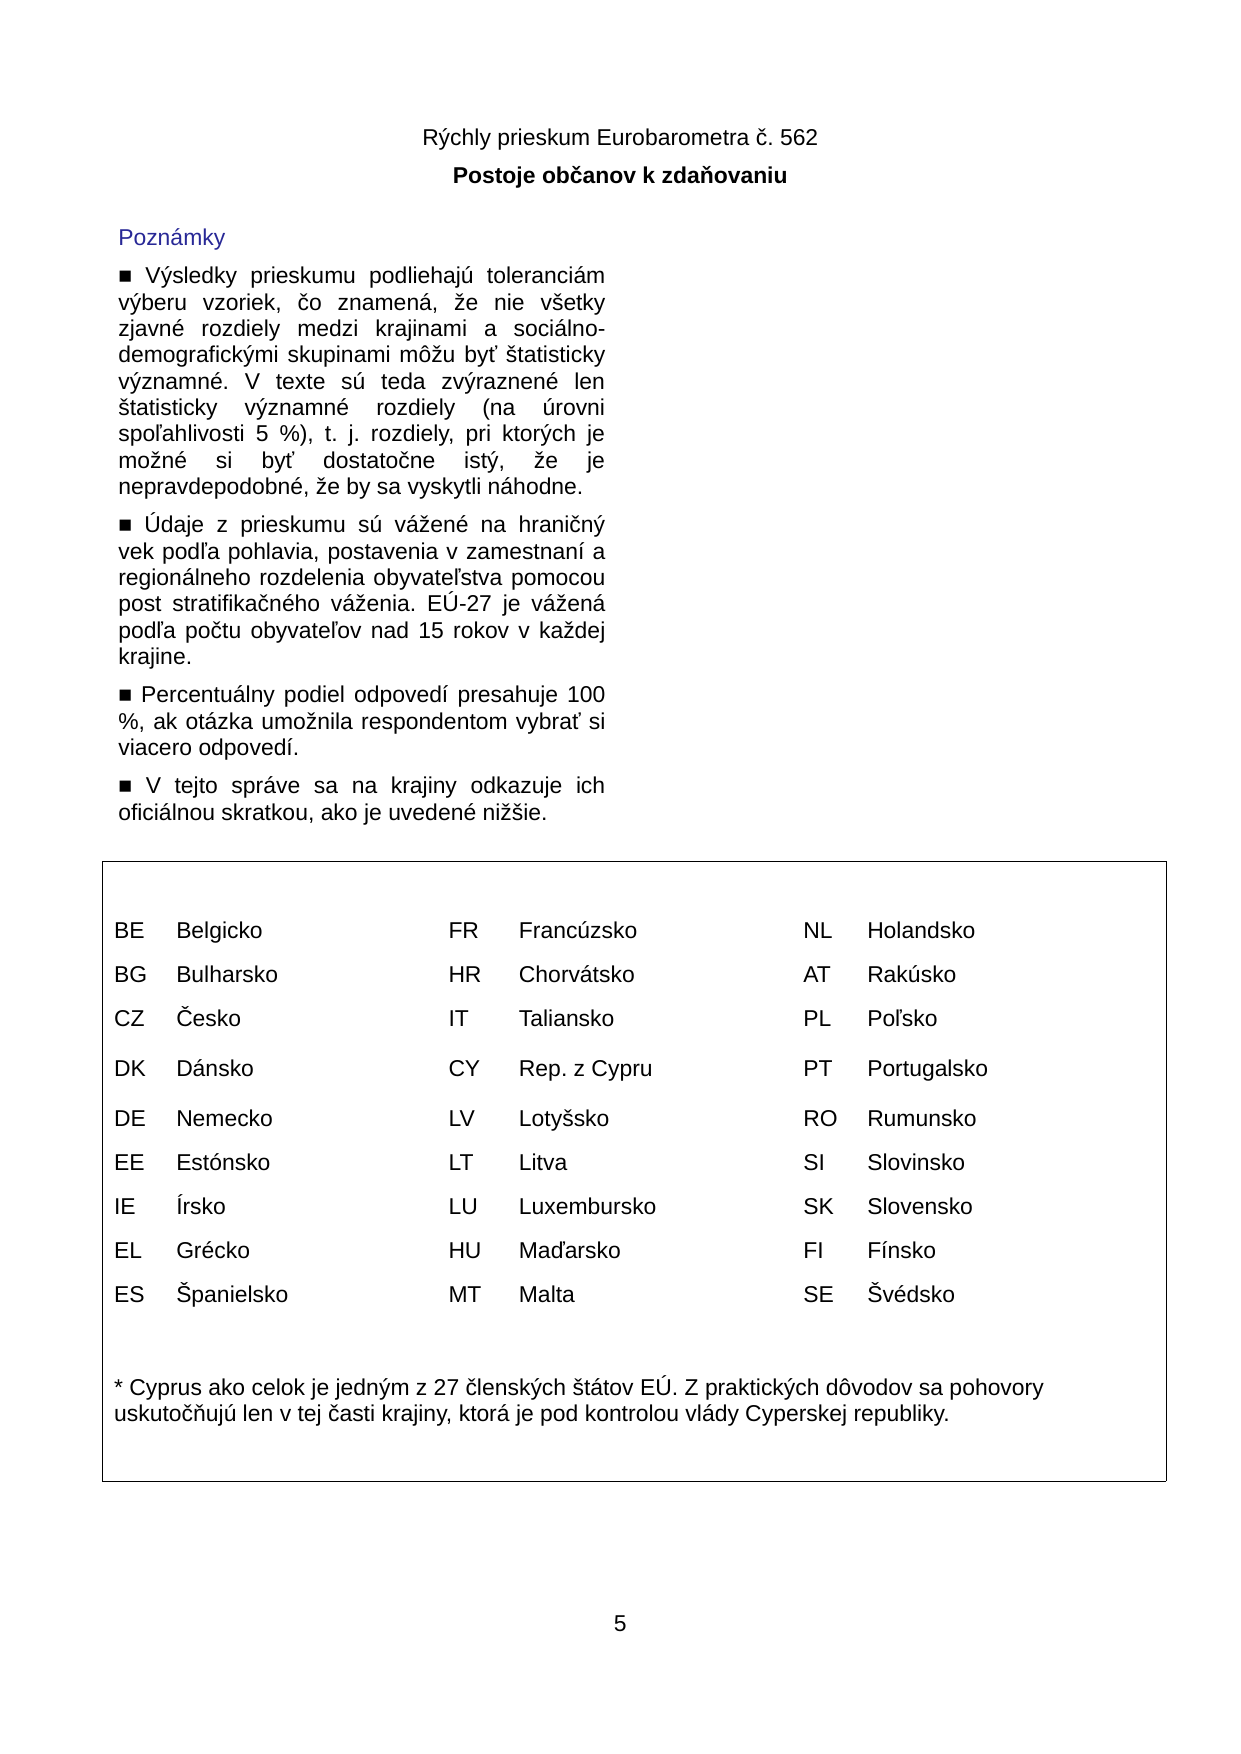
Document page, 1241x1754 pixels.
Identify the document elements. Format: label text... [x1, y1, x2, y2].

table_cell EE [111, 1140, 173, 1184]
table_header Francúzsko [516, 908, 800, 952]
table_cell HU [445, 1228, 516, 1272]
table_cell LV [445, 1096, 516, 1140]
text Poznámky [118, 224, 605, 250]
table_header Holandsko [864, 908, 1148, 952]
table_cell Nemecko [173, 1096, 445, 1140]
table_cell PL [800, 996, 864, 1040]
table_cell PT [800, 1040, 864, 1096]
table_cell Maďarsko [516, 1228, 800, 1272]
table_cell IT [445, 996, 516, 1040]
table_cell Slovensko [864, 1184, 1148, 1228]
table_cell [864, 1316, 1148, 1361]
table_cell LU [445, 1184, 516, 1228]
table_cell Bulharsko [173, 952, 445, 996]
table_cell SK [800, 1184, 864, 1228]
table_cell CY [445, 1040, 516, 1096]
table_cell Malta [516, 1273, 800, 1316]
table_header BE [111, 908, 173, 952]
table_cell * Cyprus ako celok je jedným z 27 členských štátov EÚ. Z praktických dôvodov sa pohovory uskutočňujú len v tej časti krajiny, ktorá je pod kontrolou vlády Cyperskej republiky. [111, 1361, 1148, 1440]
table_cell ES [111, 1273, 173, 1316]
table_cell BG [111, 952, 173, 996]
table_cell Slovinsko [864, 1140, 1148, 1184]
table_cell Portugalsko [864, 1040, 1148, 1096]
table_cell Fínsko [864, 1228, 1148, 1272]
table_cell HR [445, 952, 516, 996]
table_cell Taliansko [516, 996, 800, 1040]
table_cell SE [800, 1273, 864, 1316]
table_cell Dánsko [173, 1040, 445, 1096]
table_cell MT [445, 1273, 516, 1316]
table_cell Lotyšsko [516, 1096, 800, 1140]
table_cell Litva [516, 1140, 800, 1184]
table_cell [111, 1316, 173, 1361]
table_cell Luxembursko [516, 1184, 800, 1228]
table_cell Rep. z Cypru [516, 1040, 800, 1096]
text ■ V tejto správe sa na krajiny odkazuje ich oficiálnou skratkou, ako je uvedené nižšie. [118, 772, 605, 825]
table_cell [445, 1316, 516, 1361]
table_header NL [800, 908, 864, 952]
table_cell EL [111, 1228, 173, 1272]
table_header FR [445, 908, 516, 952]
table_cell [173, 1316, 445, 1361]
table_cell Grécko [173, 1228, 445, 1272]
text ■ Údaje z prieskumu sú vážené na hraničný vek podľa pohlavia, postavenia v zamestnaní a regionálneho rozdelenia obyvateľstva pomocou post stratifikačného váženia. EÚ-27 je vážená podľa počtu obyvateľov nad 15 rokov v každej krajine. [118, 511, 605, 669]
table_cell Česko [173, 996, 445, 1040]
table_cell Španielsko [173, 1273, 445, 1316]
table_cell Rakúsko [864, 952, 1148, 996]
table_cell AT [800, 952, 864, 996]
table_cell DK [111, 1040, 173, 1096]
table_cell Chorvátsko [516, 952, 800, 996]
table_cell Švédsko [864, 1273, 1148, 1316]
table_cell RO [800, 1096, 864, 1140]
table_cell Estónsko [173, 1140, 445, 1184]
table_header Belgicko [173, 908, 445, 952]
table_cell [516, 1316, 800, 1361]
table_cell Írsko [173, 1184, 445, 1228]
table_cell IE [111, 1184, 173, 1228]
table_cell DE [111, 1096, 173, 1140]
table_cell CZ [111, 996, 173, 1040]
text ■ Percentuálny podiel odpovedí presahuje 100 %, ak otázka umožnila respondentom vybrať si viacero odpovedí. [118, 681, 605, 760]
table_cell SI [800, 1140, 864, 1184]
table_cell LT [445, 1140, 516, 1184]
text ■ Výsledky prieskumu podliehajú toleranciám výberu vzoriek, čo znamená, že nie všetky zjavné rozdiely medzi krajinami a sociálno-demografickými skupinami môžu byť štatisticky významné. V texte sú teda zvýraznené len štatisticky významné rozdiely (na úrovni spoľahlivosti 5 %), t. j. rozdiely, pri ktorých je možné si byť dostatočne istý, že je nepravdepodobné, že by sa vyskytli náhodne. [118, 262, 605, 499]
table_cell Poľsko [864, 996, 1148, 1040]
table_cell Rumunsko [864, 1096, 1148, 1140]
table_cell FI [800, 1228, 864, 1272]
table_cell [800, 1316, 864, 1361]
